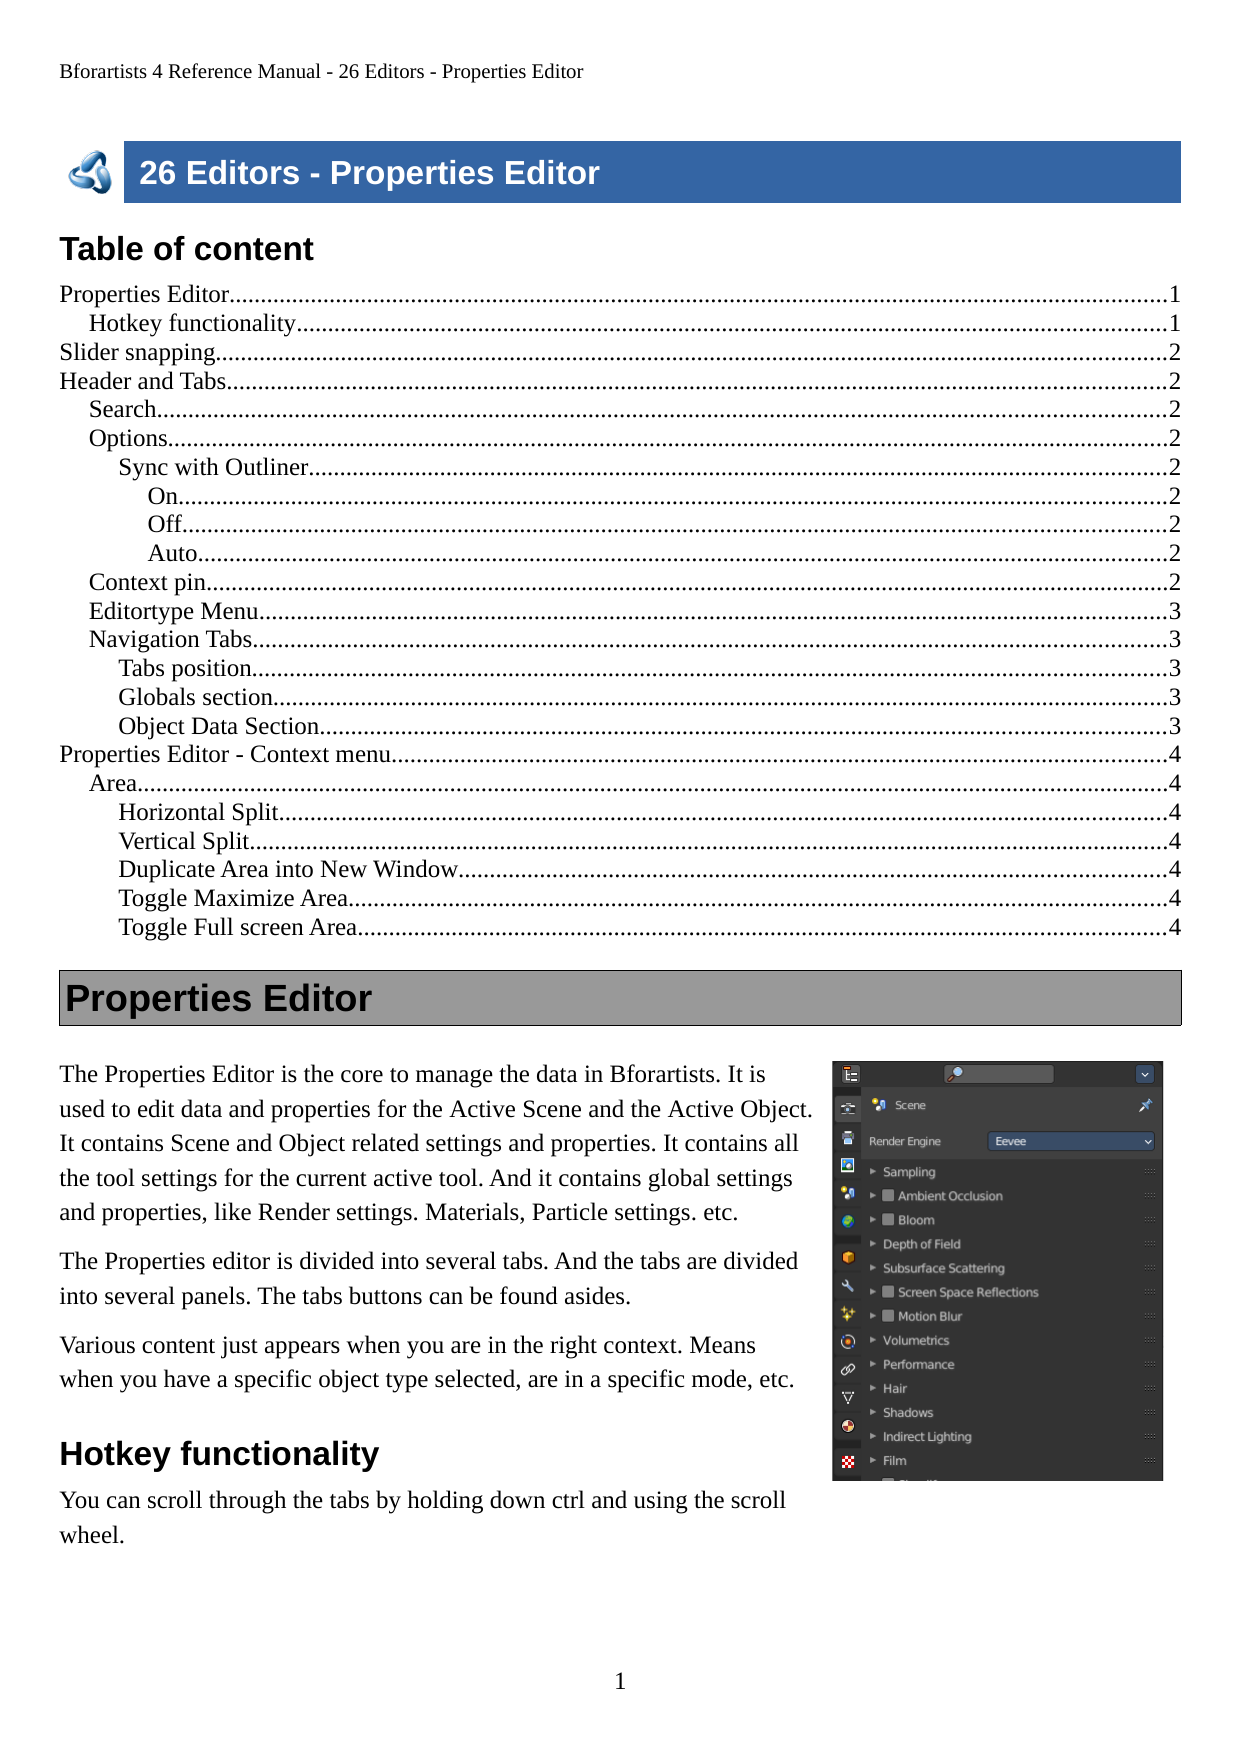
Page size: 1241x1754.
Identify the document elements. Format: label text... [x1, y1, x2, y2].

text The Properties editor is divided into several tabs. And the tabs are divided into several panels. The tabs buttons can be found asides. [59, 1246, 832, 1309]
text Hotkey functionality 1 [88, 308, 1181, 337]
picture [832, 1061, 1164, 1481]
subtitle [1164, 1434, 1181, 1473]
text Tabs position 3 [118, 653, 1181, 682]
text Various content just appears when you are in the right context. Means when you have a specific object type selected, are in a specific mode, etc. [59, 1330, 832, 1393]
text Toggle Maximize Area 4 [118, 883, 1181, 912]
text Vertical Split 4 [118, 826, 1181, 854]
text Object Data Section 3 [118, 711, 1181, 739]
text On 2 [147, 481, 1181, 509]
table_header [59, 141, 124, 203]
text Slider snapping 2 [59, 337, 1181, 366]
subtitle Hotkey functionality [59, 1434, 832, 1473]
text Auto 2 [147, 538, 1181, 567]
text Globals section 3 [118, 682, 1181, 711]
text Area 4 [88, 768, 1181, 797]
text Horizontal Split 4 [118, 797, 1181, 826]
text Search 2 [88, 394, 1181, 423]
text Context pin 2 [88, 567, 1181, 596]
text The Properties Editor is the core to manage the data in Bforartists. It is used to edit data and properties for the Active Scene and the Active Object. It contains Scene and Object related settings and properties. It contains all the tool settings for the current active tool. And it contains global settings and properties, like Render settings. Materials, Particle settings. etc. [59, 1059, 1181, 1226]
picture [65, 147, 114, 197]
text Editortype Menu 3 [88, 596, 1181, 624]
text Navigation Tabs 3 [88, 624, 1181, 653]
text Properties Editor 1 [59, 279, 1181, 308]
text You can scroll through the tabs by holding down ctrl and using the scroll wheel. [59, 1485, 1181, 1548]
text Off 2 [147, 509, 1181, 538]
text Toggle Full screen Area 4 [118, 912, 1181, 941]
text Properties Editor - Context menu 4 [59, 739, 1181, 768]
table_header Properties Editor [60, 971, 1181, 1025]
text Sync with Outliner 2 [118, 452, 1181, 481]
text Header and Tabs 2 [59, 366, 1181, 394]
text Duplicate Area into New Window 4 [118, 854, 1181, 883]
subtitle Table of content [59, 228, 1181, 267]
table_header 26 Editors - Properties Editor [124, 141, 1181, 203]
text Options 2 [88, 423, 1181, 452]
